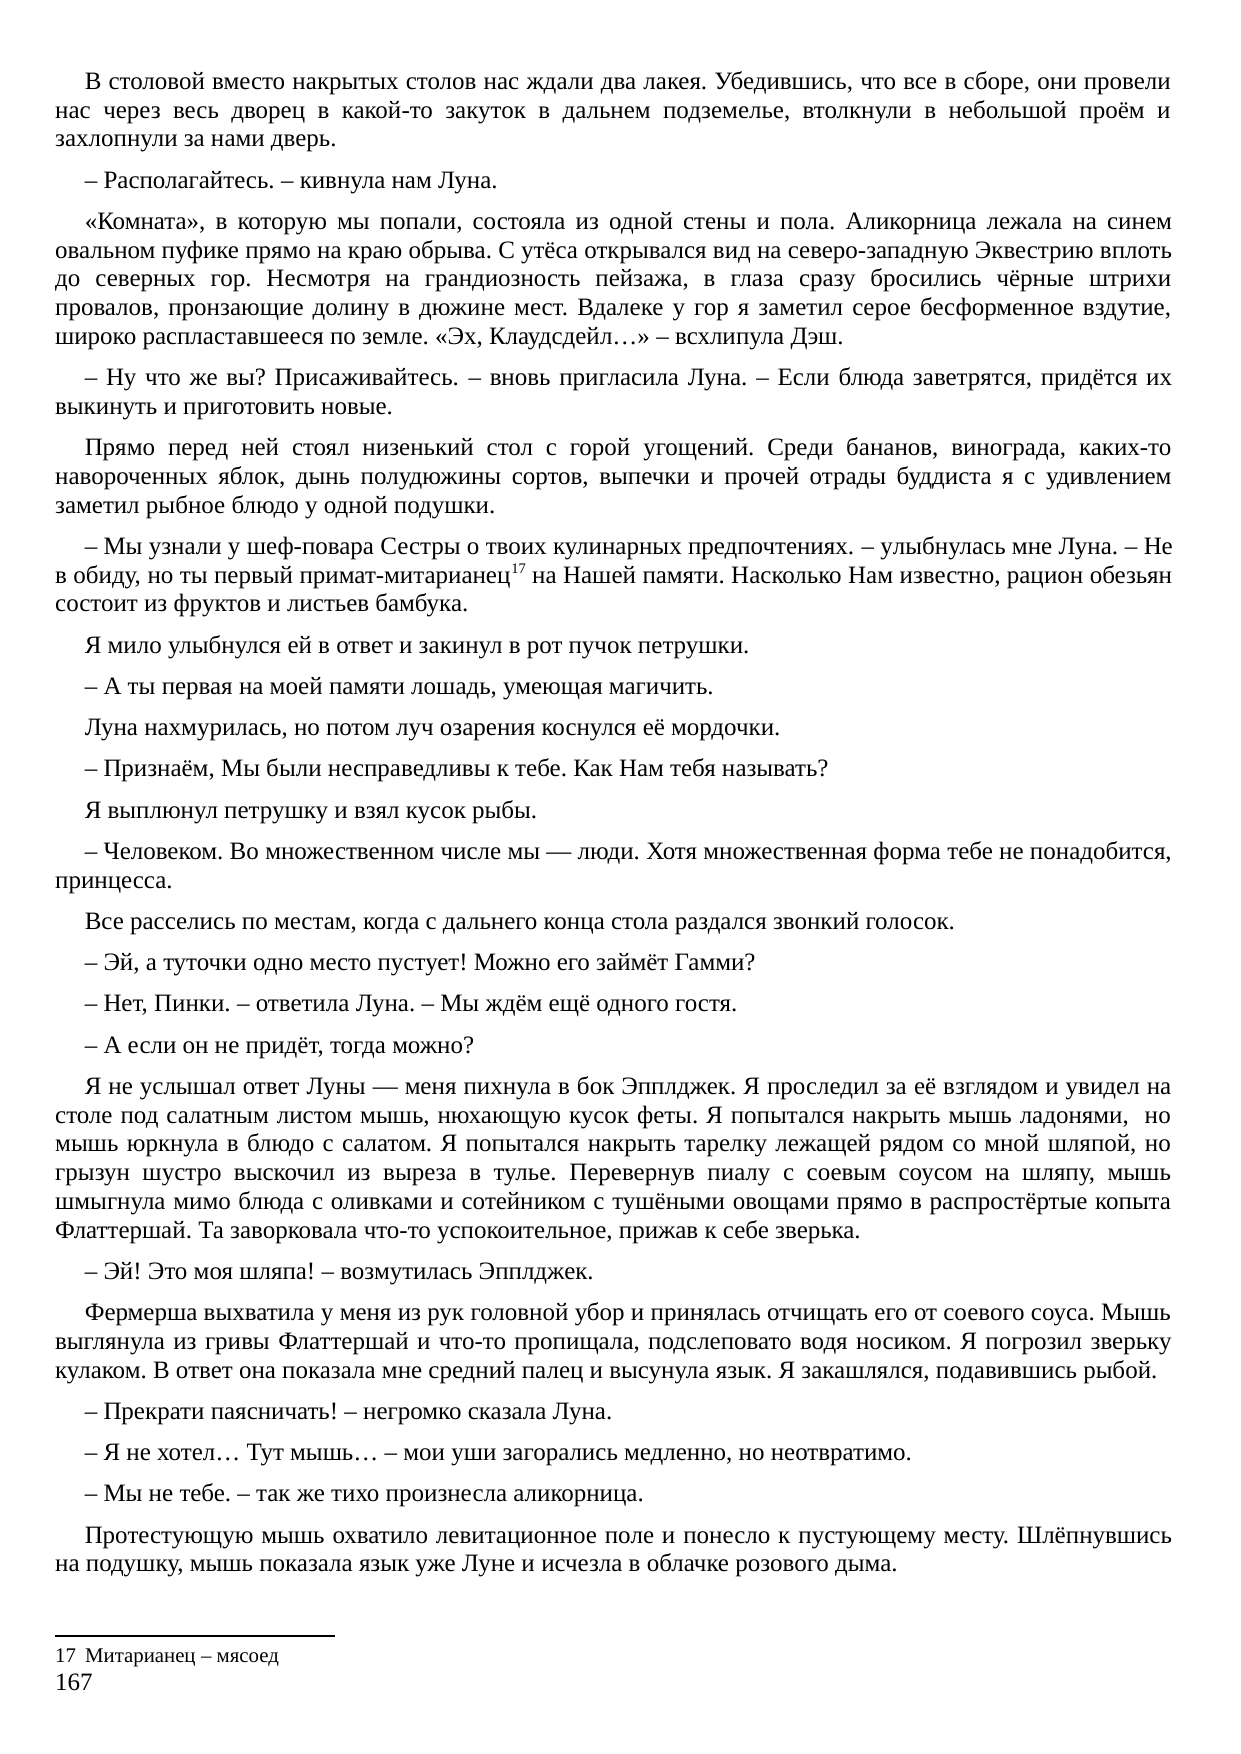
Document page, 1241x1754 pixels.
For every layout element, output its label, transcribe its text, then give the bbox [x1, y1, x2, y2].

text Я выплюнул петрушку и взял кусок рыбы. [55, 795, 1173, 823]
text – А если он не придёт, тогда можно? [55, 1030, 1173, 1058]
text – Ну что же вы? Присаживайтесь. – вновь пригласила Луна. – Если блюда заветрятся, придётся их выкинуть и приготовить новые. [55, 362, 1173, 420]
text Прямо перед ней стоял низенький стол с горой угощений. Среди бананов, винограда, каких-то навороченных яблок, дынь полудюжины сортов, выпечки и прочей отрады буддиста я с удивлением заметил рыбное блюдо у одной подушки. [55, 432, 1173, 518]
text Я мило улыбнулся ей в ответ и закинул в рот пучок петрушки. [55, 630, 1173, 658]
text – Признаём, Мы были несправедливы к тебе. Как Нам тебя называть? [55, 753, 1173, 782]
text – Человеком. Во множественном числе мы — люди. Хотя множественная форма тебе не понадобится, принцесса. [55, 836, 1173, 893]
text – Я не хотел… Тут мышь… – мои уши загорались медленно, но неотвратимо. [55, 1437, 1173, 1466]
text Я не услышал ответ Луны — меня пихнула в бок Эпплджек. Я проследил за её взглядом и увидел на столе под салатным листом мышь, нюхающую кусок феты. Я попытался накрыть мышь ладонями, но мышь юркнула в блюдо с салатом. Я попытался накрыть тарелку лежащей рядом со мной шляпой, но грызун шустро выскочил из выреза в тулье. Перевернув пиалу с соевым соусом на шляпу, мышь шмыгнула мимо блюда с оливками и сотейником с тушёными овощами прямо в распростёртые копыта Флаттершай. Та заворковала что-то успокоительное, прижав к себе зверька. [55, 1071, 1173, 1243]
text – Мы узнали у шеф-повара Сестры о твоих кулинарных предпочтениях. – улыбнулась мне Луна. – Не в обиду, но ты первый примат-митарианец на Нашей памяти. Насколько Нам известно, рацион обезьян состоит из фруктов и листьев бамбука. [55, 531, 1173, 617]
text Луна нахмурилась, но потом луч озарения коснулся её мордочки. [55, 712, 1173, 741]
text Все расселись по местам, когда с дальнего конца стола раздался звонкий голосок. [55, 906, 1173, 935]
text – А ты первая на моей памяти лошадь, умеющая магичить. [55, 671, 1173, 700]
text Протестующую мышь охватило левитационное поле и понесло к пустующему месту. Шлёпнувшись на подушку, мышь показала язык уже Луне и исчезла в облачке розового дыма. [55, 1520, 1173, 1577]
text «Комната», в которую мы попали, состояла из одной стены и пола. Аликорница лежала на синем овальном пуфике прямо на краю обрыва. С утёса открывался вид на северо-западную Эквестрию вплоть до северных гор. Несмотря на грандиозность пейзажа, в глаза сразу бросились чёрные штрихи провалов, пронзающие долину в дюжине мест. Вдалеке у гор я заметил серое бесформенное вздутие, широко распластавшееся по земле. «Эх, Клаудсдейл…» – всхлипула Дэш. [55, 206, 1173, 350]
text – Располагайтесь. – кивнула нам Луна. [55, 165, 1173, 193]
text Фермерша выхватила у меня из рук головной убор и принялась отчищать его от соевого соуса. Мышь выглянула из гривы Флаттершай и что-то пропищала, подслеповато водя носиком. Я погрозил зверьку кулаком. В ответ она показала мне средний палец и высунула язык. Я закашлялся, подавившись рыбой. [55, 1297, 1173, 1383]
text В столовой вместо накрытых столов нас ждали два лакея. Убедившись, что все в сборе, они провели нас через весь дворец в какой-то закуток в дальнем подземелье, втолкнули в небольшой проём и захлопнули за нами дверь. [55, 66, 1173, 152]
text – Эй, а туточки одно место пустует! Можно его займёт Гамми? [55, 947, 1173, 976]
text – Прекрати паясничать! – негромко сказала Луна. [55, 1396, 1173, 1425]
text – Нет, Пинки. – ответила Луна. – Мы ждём ещё одного гостя. [55, 988, 1173, 1017]
text – Мы не тебе. – так же тихо произнесла аликорница. [55, 1478, 1173, 1507]
text – Эй! Это моя шляпа! – возмутилась Эпплджек. [55, 1256, 1173, 1285]
text Митарианец – мясоед [55, 1642, 1173, 1667]
